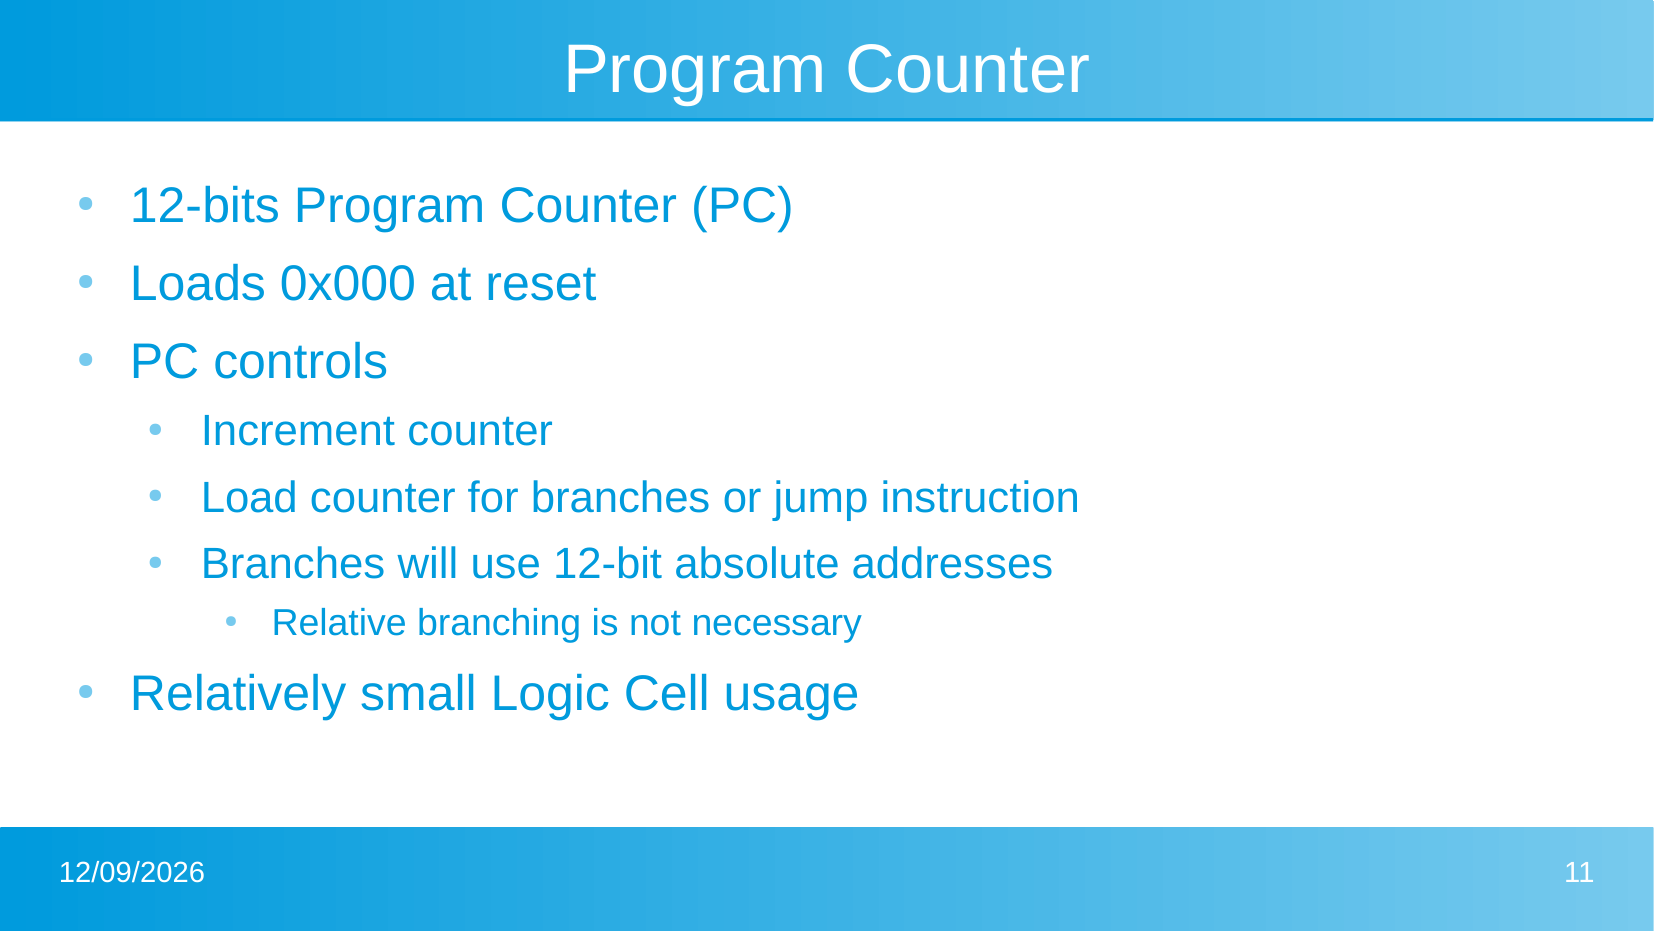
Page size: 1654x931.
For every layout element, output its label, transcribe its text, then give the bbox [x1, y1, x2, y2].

list 12-bits Program Counter (PC) Loads 0x000 at reset PC controls Increment counter Load counter for branches or jump instruction Branches will use 12-bit absolute addresses Relative branching is not necessary Relatively small Logic Cell usage [59, 177, 1595, 768]
title Program Counter [59, 29, 1595, 108]
